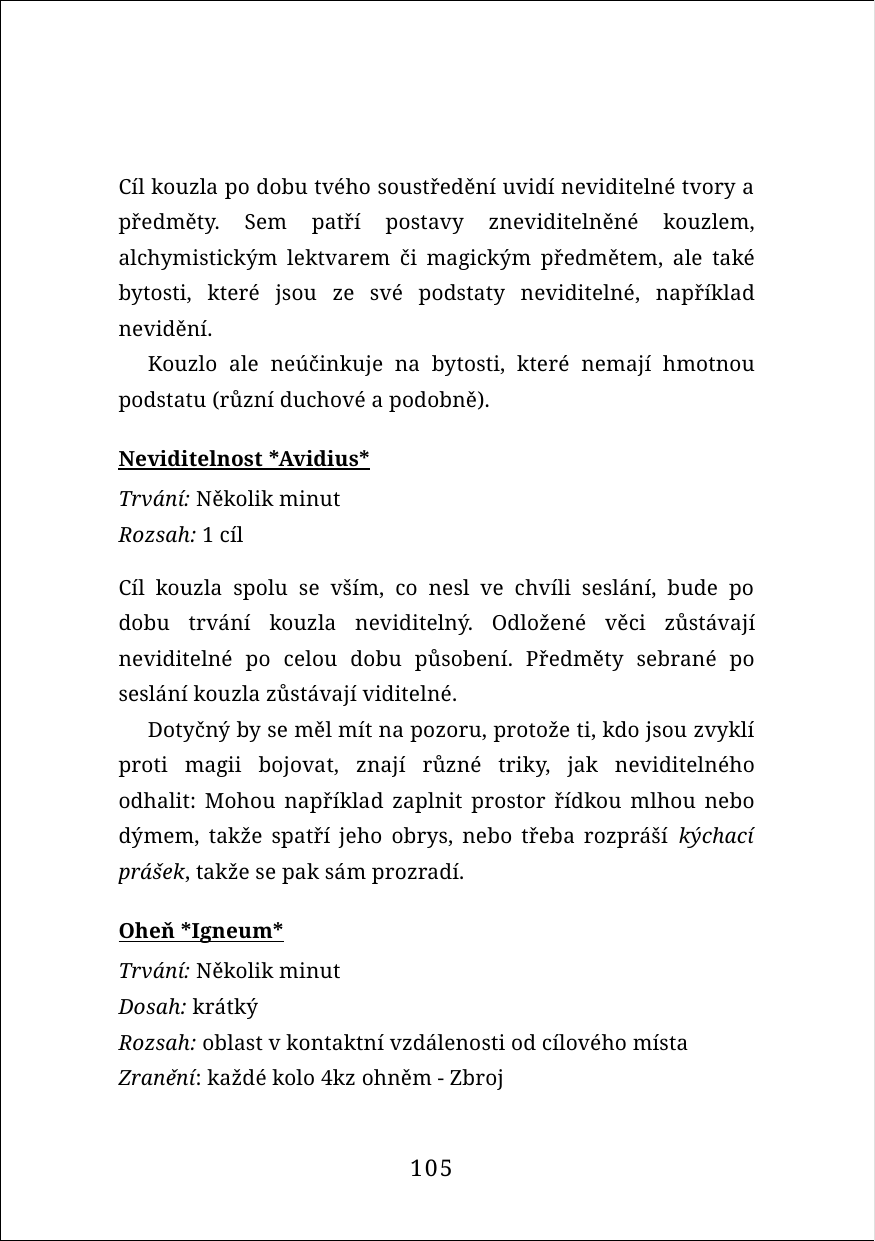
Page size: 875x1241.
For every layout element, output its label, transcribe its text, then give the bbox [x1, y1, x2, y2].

text Trvání: Několik minut Rozsah: 1 cíl [118, 484, 756, 548]
text Cíl kouzla spolu se vším, co nesl ve chvíli seslání, bude po dobu trvání kouzla neviditelný. Odložené věci zůstávají neviditelné po celou dobu působení. Předměty sebrané po seslání kouzla zůstávají viditelné. Dotyčný by se měl mít na pozoru, protože ti, kdo jsou zvyklí proti magii bojovat, znají různé triky, jak neviditelného odhalit: Mohou například zaplnit prostor řídkou mlhou nebo dýmem, takže spatří jeho obrys, nebo třeba rozpráší kýchací prášek, takže se pak sám prozradí. [118, 573, 756, 886]
text Trvání: Několik minut Dosah: krátký Rozsah: oblast v kontaktní vzdálenosti od cílového místa Zranění: každé kolo 4kz ohněm - Zbroj [118, 957, 756, 1092]
text Cíl kouzla po dobu tvého soustředění uvidí neviditelné tvory a předměty. Sem patří postavy zneviditelněné kouzlem, alchymistickým lektvarem či magickým předmětem, ale také bytosti, které jsou ze své podstaty neviditelné, například nevidění. Kouzlo ale neúčinkuje na bytosti, které nemají hmotnou podstatu (různí duchové a podobně). [118, 172, 756, 413]
subtitle Neviditelnost *Avidius* [118, 444, 756, 472]
subtitle Oheň *Igneum* [118, 916, 756, 945]
